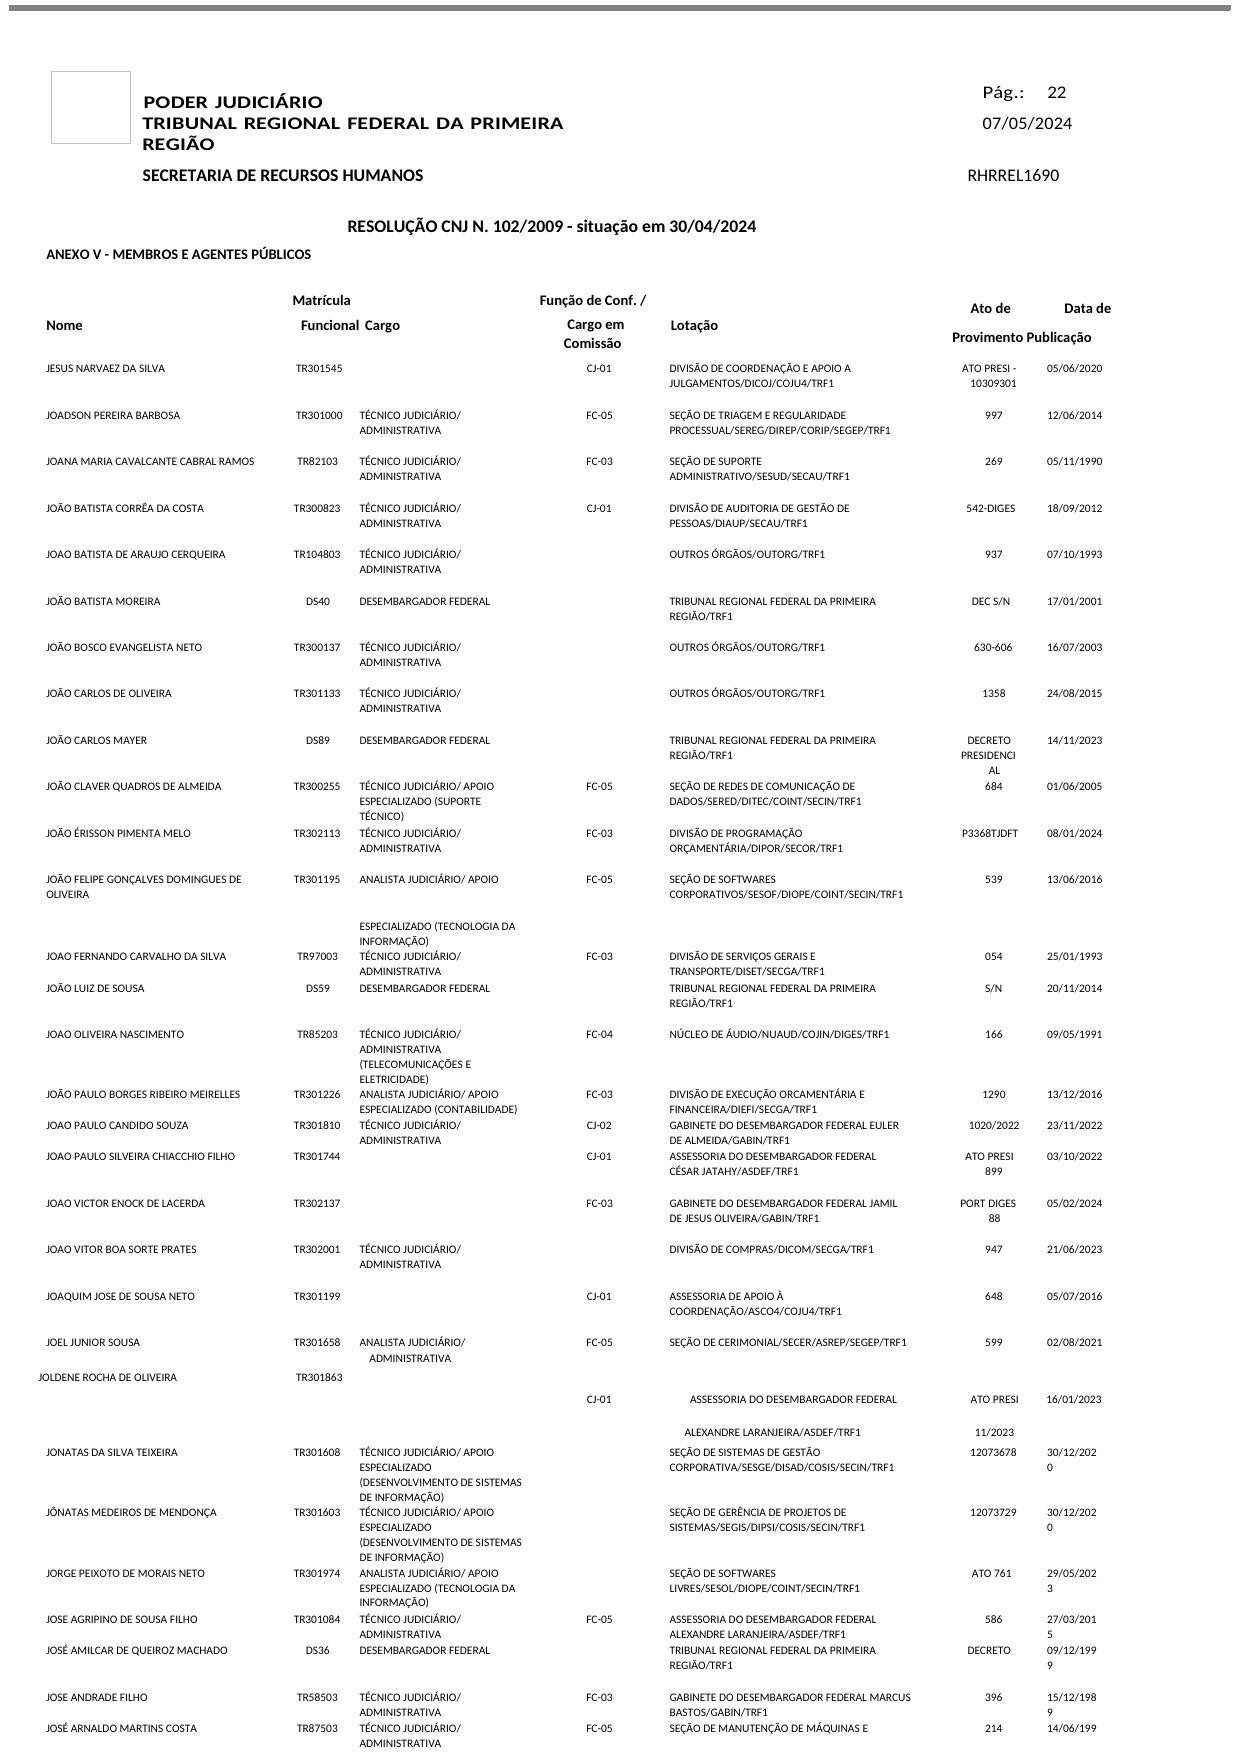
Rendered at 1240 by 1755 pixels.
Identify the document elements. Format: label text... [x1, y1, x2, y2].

table_cell FC-03 [564, 455, 669, 501]
table_cell TÉCNICO JUDICIÁRIO/ ADMINISTRATIVA [359, 1690, 586, 1721]
table_cell DIVISÃO DE PROGRAMAÇÃO ORÇAMENTÁRIA/DIPOR/SECOR/TRF1 [669, 826, 952, 873]
table_cell 586 [965, 1613, 1041, 1644]
table_cell SEÇÃO DE SUPORTE ADMINISTRATIVO/SESUD/SECAU/TRF1 [669, 455, 952, 501]
table_header SEÇÃO DE SISTEMAS DE GESTÃO CORPORATIVA/SESGE/DISAD/COSIS/SECIN/TRF1 [669, 1445, 965, 1506]
table_cell DS36 [294, 1644, 359, 1690]
table_cell DIVISÃO DE COORDENAÇÃO E APOIO A JULGAMENTOS/DICOJ/COJU4/TRF1 [669, 362, 952, 408]
table_cell CJ-01 [564, 362, 669, 408]
table_cell [564, 640, 669, 687]
table_cell TR301603 [294, 1506, 359, 1566]
table_cell [564, 733, 669, 780]
table_cell [586, 1644, 669, 1690]
table_cell [540, 594, 564, 640]
table_cell SEÇÃO DE SOFTWARES CORPORATIVOS/SESOF/DIOPE/COINT/SECIN/TRF1 [669, 873, 952, 950]
table_cell 997 [952, 408, 1047, 454]
table_cell JOSÉ ARNALDO MARTINS COSTA [46, 1721, 293, 1751]
table_cell [586, 1506, 669, 1566]
table_cell S/N [952, 981, 1047, 1027]
table_cell 18/09/2012 [1047, 501, 1111, 547]
table_cell FC-05 [586, 1721, 669, 1751]
table_cell 07/10/1993 [1047, 548, 1111, 594]
table_cell FC-03 [564, 1196, 669, 1243]
table_cell [564, 594, 669, 640]
text ALEXANDRE LARANJEIRA/ASDEF/TRF1 11/2023 [587, 1414, 1101, 1442]
table_cell TÉCNICO JUDICIÁRIO/ ADMINISTRATIVA [359, 1119, 564, 1150]
table_cell [540, 362, 564, 408]
table_cell TR300137 [294, 640, 359, 687]
table_cell SEÇÃO DE MANUTENÇÃO DE MÁQUINAS E [669, 1721, 965, 1751]
table_cell DESEMBARGADOR FEDERAL [359, 981, 564, 1027]
table_cell TR301133 [294, 687, 359, 733]
table_cell TR301744 [294, 1150, 359, 1196]
table_cell [564, 981, 669, 1027]
table_cell 05/07/2016 [1047, 1289, 1111, 1336]
table_cell [540, 501, 564, 547]
table_header [586, 1445, 669, 1506]
table_cell 1020/2022 [952, 1119, 1047, 1150]
table_cell 24/08/2015 [1047, 687, 1111, 733]
table_header SECRETARIA DE RECURSOS HUMANOS RESOLUÇÃO CNJ N. 102/2009 - situação em 30/04/2024 [46, 164, 952, 245]
table_cell GABINETE DO DESEMBARGADOR FEDERAL EULER DE ALMEIDA/GABIN/TRF1 [669, 1119, 952, 1150]
table_cell FC-05 [564, 873, 669, 950]
table_cell 684 [952, 780, 1047, 826]
table_cell DIVISÃO DE EXECUÇÃO ORCAMENTÁRIA E FINANCEIRA/DIEFI/SECGA/TRF1 [669, 1088, 952, 1118]
table_cell JOAQUIM JOSE DE SOUSA NETO [46, 1289, 294, 1336]
table_cell 02/08/2021 [1047, 1336, 1111, 1351]
table_cell JOSE ANDRADE FILHO [46, 1690, 293, 1721]
table_cell TÉCNICO JUDICIÁRIO/ ADMINISTRATIVA [359, 826, 539, 873]
table_cell 17/01/2001 [1047, 594, 1111, 640]
table_cell 396 [965, 1690, 1041, 1721]
subtitle ADMINISTRATIVA [39, 1351, 451, 1365]
table_cell [540, 548, 564, 594]
table_cell ATO PRESI 899 [952, 1150, 1047, 1196]
table_cell JOÃO CARLOS DE OLIVEIRA [46, 687, 294, 733]
table_cell ASSESSORIA DO DESEMBARGADOR FEDERAL CÉSAR JATAHY/ASDEF/TRF1 [669, 1150, 952, 1196]
text CJ-01 ASSESSORIA DO DESEMBARGADOR FEDERAL ATO PRESI 16/01/2023 [587, 1392, 1101, 1406]
table_cell TR300823 [294, 501, 359, 547]
table_cell 05/11/1990 [1047, 455, 1111, 501]
table_cell Função de Conf. / [540, 291, 669, 315]
table_cell JOAO PAULO CANDIDO SOUZA [46, 1119, 294, 1150]
table_cell FC-03 [564, 1088, 669, 1118]
table_cell 12073729 [965, 1506, 1041, 1566]
table_cell FC-03 [586, 1690, 669, 1721]
table_cell TÉCNICO JUDICIÁRIO/ ADMINISTRATIVA (TELECOMUNICAÇÕES E ELETRICIDADE) [359, 1028, 564, 1088]
table_cell Cargo em Comissão [564, 315, 669, 362]
table_cell JOAO BATISTA DE ARAUJO CERQUEIRA [46, 548, 294, 594]
table_cell 25/01/1993 [1047, 950, 1111, 981]
table_cell ANEXO V - MEMBROS E AGENTES PÚBLICOS [46, 245, 539, 291]
table_cell 16/07/2003 [1047, 640, 1111, 687]
table_cell [540, 873, 564, 919]
table_cell P3368TJDFT [952, 826, 1047, 873]
table_cell ESPECIALIZADO (TECNOLOGIA DA INFORMAÇÃO) [359, 919, 564, 950]
table_cell [359, 1289, 564, 1336]
table_cell [540, 733, 564, 780]
table_cell 08/01/2024 [1047, 826, 1111, 873]
table_cell 01/06/2005 [1047, 780, 1111, 826]
table_cell ANALISTA JUDICIÁRIO/ [359, 1336, 564, 1351]
table_cell ATO 761 [965, 1566, 1041, 1612]
table_cell JOÃO PAULO BORGES RIBEIRO MEIRELLES [46, 1088, 294, 1118]
table_cell TR87503 [294, 1721, 359, 1751]
table_cell PORT DIGES 88 [952, 1196, 1047, 1243]
table_cell TÉCNICO JUDICIÁRIO/ ADMINISTRATIVA [359, 455, 539, 501]
table_cell JESUS NARVAEZ DA SILVA TR301545 [46, 362, 359, 408]
table_cell ATO PRESI - 10309301 [952, 362, 1047, 408]
table_cell 648 [952, 1289, 1047, 1336]
table_cell [359, 1150, 564, 1196]
table_cell JOAO FERNANDO CARVALHO DA SILVA [46, 950, 294, 981]
table_cell [540, 826, 564, 873]
table_cell [359, 1196, 564, 1243]
table_cell FC-05 [586, 1613, 669, 1644]
table_cell TR302001 [294, 1243, 359, 1289]
table_cell TR301195 [294, 873, 359, 950]
table_cell DECRETO [965, 1644, 1041, 1690]
table_cell SEÇÃO DE TRIAGEM E REGULARIDADE PROCESSUAL/SEREG/DIREP/CORIP/SEGEP/TRF1 [669, 408, 952, 454]
table_cell OUTROS ÓRGÃOS/OUTORG/TRF1 [669, 687, 952, 733]
table_cell TÉCNICO JUDICIÁRIO/ ADMINISTRATIVA [359, 548, 539, 594]
table_cell 14/11/2023 [1047, 733, 1111, 780]
table_cell GABINETE DO DESEMBARGADOR FEDERAL MARCUS BASTOS/GABIN/TRF1 [669, 1690, 965, 1721]
table_cell ASSESSORIA DE APOIO À COORDENAÇÃO/ASCO4/COJU4/TRF1 [669, 1289, 952, 1336]
table_cell TR82103 [294, 455, 359, 501]
table_cell GABINETE DO DESEMBARGADOR FEDERAL JAMIL DE JESUS OLIVEIRA/GABIN/TRF1 [669, 1196, 952, 1243]
table_cell 20/11/2014 [1047, 981, 1111, 1027]
table_cell TR104803 [294, 548, 359, 594]
table_cell ANALISTA JUDICIÁRIO/ APOIO ESPECIALIZADO (TECNOLOGIA DA INFORMAÇÃO) [359, 1566, 586, 1612]
table_cell TR301226 [294, 1088, 359, 1118]
table_cell TR301084 [294, 1613, 359, 1644]
table_cell JÔNATAS MEDEIROS DE MENDONÇA [46, 1506, 293, 1566]
table_cell JOÃO CLAVER QUADROS DE ALMEIDA [46, 780, 294, 826]
table_cell 09/12/1999 [1041, 1644, 1101, 1690]
table_cell DIVISÃO DE COMPRAS/DICOM/SECGA/TRF1 [669, 1243, 952, 1289]
table_cell DESEMBARGADOR FEDERAL [359, 733, 539, 780]
table_cell JOÃO FELIPE GONÇALVES DOMINGUES DE OLIVEIRA [46, 873, 294, 950]
table_cell JOSÉ AMILCAR DE QUEIROZ MACHADO [46, 1644, 293, 1690]
table_cell JOÃO LUIZ DE SOUSA [46, 981, 294, 1027]
table_cell [669, 245, 952, 291]
table_header 30/12/2020 [1041, 1445, 1101, 1506]
table_cell DS89 [294, 733, 359, 780]
table_cell [540, 687, 564, 733]
table_cell [540, 315, 564, 362]
table_cell 21/06/2023 [1047, 1243, 1111, 1289]
table_cell 29/05/2023 [1041, 1566, 1101, 1612]
table_cell [540, 640, 564, 687]
table_cell JOÃO ÉRISSON PIMENTA MELO [46, 826, 294, 873]
table_cell JORGE PEIXOTO DE MORAIS NETO [46, 1566, 293, 1612]
table_cell JOAO VICTOR ENOCK DE LACERDA [46, 1196, 294, 1243]
table_cell JOÃO CARLOS MAYER [46, 733, 294, 780]
table_cell 03/10/2022 [1047, 1150, 1111, 1196]
table_cell Ato de Data de Provimento Publicação [952, 291, 1111, 362]
table_cell SEÇÃO DE CERIMONIAL/SECER/ASREP/SEGEP/TRF1 [669, 1336, 952, 1351]
table_cell TÉCNICO JUDICIÁRIO/ ADMINISTRATIVA [359, 408, 539, 454]
table_cell CJ-01 [564, 501, 669, 547]
table_cell 23/11/2022 [1047, 1119, 1111, 1150]
table_cell JOÃO BATISTA MOREIRA [46, 594, 294, 640]
table_cell CJ-01 [564, 1150, 669, 1196]
table_cell ASSESSORIA DO DESEMBARGADOR FEDERAL ALEXANDRE LARANJEIRA/ASDEF/TRF1 [669, 1613, 965, 1644]
table_cell JOÃO BOSCO EVANGELISTA NETO [46, 640, 294, 687]
table_cell 599 [952, 1336, 1047, 1351]
table_cell JOAO VITOR BOA SORTE PRATES [46, 1243, 294, 1289]
table_cell 05/06/2020 [1047, 362, 1111, 408]
table_cell JOEL JUNIOR SOUSA [46, 1336, 294, 1351]
table_cell [586, 1566, 669, 1612]
table_cell OUTROS ÓRGÃOS/OUTORG/TRF1 [669, 640, 952, 687]
table_cell TR97003 [294, 950, 359, 981]
table_cell TRIBUNAL REGIONAL FEDERAL DA PRIMEIRA REGIÃO/TRF1 [669, 594, 952, 640]
table_cell 15/12/1989 [1041, 1690, 1101, 1721]
table_cell DESEMBARGADOR FEDERAL [359, 1644, 586, 1690]
table_cell 542-DIGES [952, 501, 1047, 547]
table_cell TÉCNICO JUDICIÁRIO/ ADMINISTRATIVA [359, 640, 539, 687]
table_cell SEÇÃO DE REDES DE COMUNICAÇÃO DE DADOS/SERED/DITEC/COINT/SECIN/TRF1 [669, 780, 952, 826]
table_cell TR301810 [294, 1119, 359, 1150]
table_cell ANALISTA JUDICIÁRIO/ APOIO [359, 873, 539, 919]
text JOLDENE ROCHA DE OLIVEIRA TR301863 [38, 1370, 1107, 1384]
table_cell 14/06/199 [1041, 1721, 1101, 1751]
table_cell TR302113 [294, 826, 359, 873]
table_cell [564, 548, 669, 594]
table_cell Matrícula Nome Funcional [46, 291, 359, 362]
table_cell 214 [965, 1721, 1041, 1751]
table_cell FC-05 [564, 408, 669, 454]
table_cell TÉCNICO JUDICIÁRIO/ APOIO ESPECIALIZADO (SUPORTE TÉCNICO) [359, 780, 539, 826]
table_cell SEÇÃO DE GERÊNCIA DE PROJETOS DE SISTEMAS/SEGIS/DIPSI/COSIS/SECIN/TRF1 [669, 1506, 965, 1566]
table_cell DS59 [294, 981, 359, 1027]
table_cell DEC S/N [952, 594, 1047, 640]
table_cell [359, 362, 539, 408]
table_cell CJ-02 [564, 1119, 669, 1150]
table_header RHRREL1690 [952, 164, 1111, 291]
table_cell 1290 [952, 1088, 1047, 1118]
table_cell TRIBUNAL REGIONAL FEDERAL DA PRIMEIRA REGIÃO/TRF1 [669, 733, 952, 780]
table_cell 27/03/2015 [1041, 1613, 1101, 1644]
table_cell DIVISÃO DE SERVIÇOS GERAIS E TRANSPORTE/DISET/SECGA/TRF1 [669, 950, 952, 981]
table_cell 13/06/2016 [1047, 873, 1111, 950]
table_cell JOADSON PEREIRA BARBOSA TR301000 [46, 408, 359, 454]
table_cell TRIBUNAL REGIONAL FEDERAL DA PRIMEIRA REGIÃO/TRF1 [669, 1644, 965, 1690]
table_cell 30/12/2020 [1041, 1506, 1101, 1566]
table_cell TÉCNICO JUDICIÁRIO/ ADMINISTRATIVA [359, 687, 539, 733]
table_cell TR301974 [294, 1566, 359, 1612]
table_cell 539 [952, 873, 1047, 950]
table_cell DS40 [294, 594, 359, 640]
table_cell DESEMBARGADOR FEDERAL [359, 594, 539, 640]
table_header 12073678 [965, 1445, 1041, 1506]
table_cell [540, 245, 669, 291]
table_cell DECRETO PRESIDENCI AL [952, 733, 1047, 780]
table_cell DIVISÃO DE AUDITORIA DE GESTÃO DE PESSOAS/DIAUP/SECAU/TRF1 [669, 501, 952, 547]
table_cell [540, 455, 564, 501]
table_cell JOAO PAULO SILVEIRA CHIACCHIO FILHO [46, 1150, 294, 1196]
table_cell TÉCNICO JUDICIÁRIO/ ADMINISTRATIVA [359, 501, 539, 547]
table_cell TRIBUNAL REGIONAL FEDERAL DA PRIMEIRA REGIÃO/TRF1 [669, 981, 952, 1027]
table_cell 630-606 [952, 640, 1047, 687]
table_cell 12/06/2014 [1047, 408, 1111, 454]
table_cell Cargo [359, 291, 539, 362]
table_cell FC-03 [564, 950, 669, 981]
table_cell SEÇÃO DE SOFTWARES LIVRES/SESOL/DIOPE/COINT/SECIN/TRF1 [669, 1566, 965, 1612]
table_cell 13/12/2016 [1047, 1088, 1111, 1118]
table_cell JOAO OLIVEIRA NASCIMENTO [46, 1028, 294, 1088]
table_cell ANALISTA JUDICIÁRIO/ APOIO ESPECIALIZADO (CONTABILIDADE) [359, 1088, 564, 1118]
table_cell [564, 1243, 669, 1289]
table_cell JOANA MARIA CAVALCANTE CABRAL RAMOS [46, 455, 294, 501]
table_cell TÉCNICO JUDICIÁRIO/ ADMINISTRATIVA [359, 1243, 564, 1289]
table_header TR301608 [294, 1445, 359, 1506]
table_cell Lotação [669, 291, 952, 362]
table_cell FC-03 [564, 826, 669, 873]
table_cell 1358 [952, 687, 1047, 733]
table_cell OUTROS ÓRGÃOS/OUTORG/TRF1 [669, 548, 952, 594]
table_cell TR301199 [294, 1289, 359, 1336]
table_cell 09/05/1991 [1047, 1028, 1111, 1088]
table_header TÉCNICO JUDICIÁRIO/ APOIO ESPECIALIZADO (DESENVOLVIMENTO DE SISTEMAS DE INFORMAÇÃO) [359, 1445, 586, 1506]
table_cell [540, 780, 564, 826]
table_cell 269 [952, 455, 1047, 501]
table_cell TR85203 [294, 1028, 359, 1088]
table_cell 054 [952, 950, 1047, 981]
table_cell 947 [952, 1243, 1047, 1289]
table_cell FC-05 [564, 780, 669, 826]
table_cell FC-04 [564, 1028, 669, 1088]
table_cell TR302137 [294, 1196, 359, 1243]
table_cell CJ-01 [564, 1289, 669, 1336]
table_cell 166 [952, 1028, 1047, 1088]
table_cell FC-05 [564, 1336, 669, 1351]
table_cell JOSE AGRIPINO DE SOUSA FILHO [46, 1613, 293, 1644]
table_cell TÉCNICO JUDICIÁRIO/ ADMINISTRATIVA [359, 1721, 586, 1751]
table_cell JOÃO BATISTA CORRÊA DA COSTA [46, 501, 294, 547]
table_cell 05/02/2024 [1047, 1196, 1111, 1243]
table_cell 937 [952, 548, 1047, 594]
table_cell [564, 687, 669, 733]
table_cell TÉCNICO JUDICIÁRIO/ ADMINISTRATIVA [359, 1613, 586, 1644]
table_cell NÚCLEO DE ÁUDIO/NUAUD/COJIN/DIGES/TRF1 [669, 1028, 952, 1088]
table_cell TÉCNICO JUDICIÁRIO/ APOIO ESPECIALIZADO (DESENVOLVIMENTO DE SISTEMAS DE INFORMAÇÃO) [359, 1506, 586, 1566]
table_cell TR58503 [294, 1690, 359, 1721]
table_cell TR300255 [294, 780, 359, 826]
table_cell [540, 408, 564, 454]
table_header JONATAS DA SILVA TEIXEIRA [46, 1445, 293, 1506]
table_cell TÉCNICO JUDICIÁRIO/ ADMINISTRATIVA [359, 950, 564, 981]
table_cell TR301658 [294, 1336, 359, 1351]
